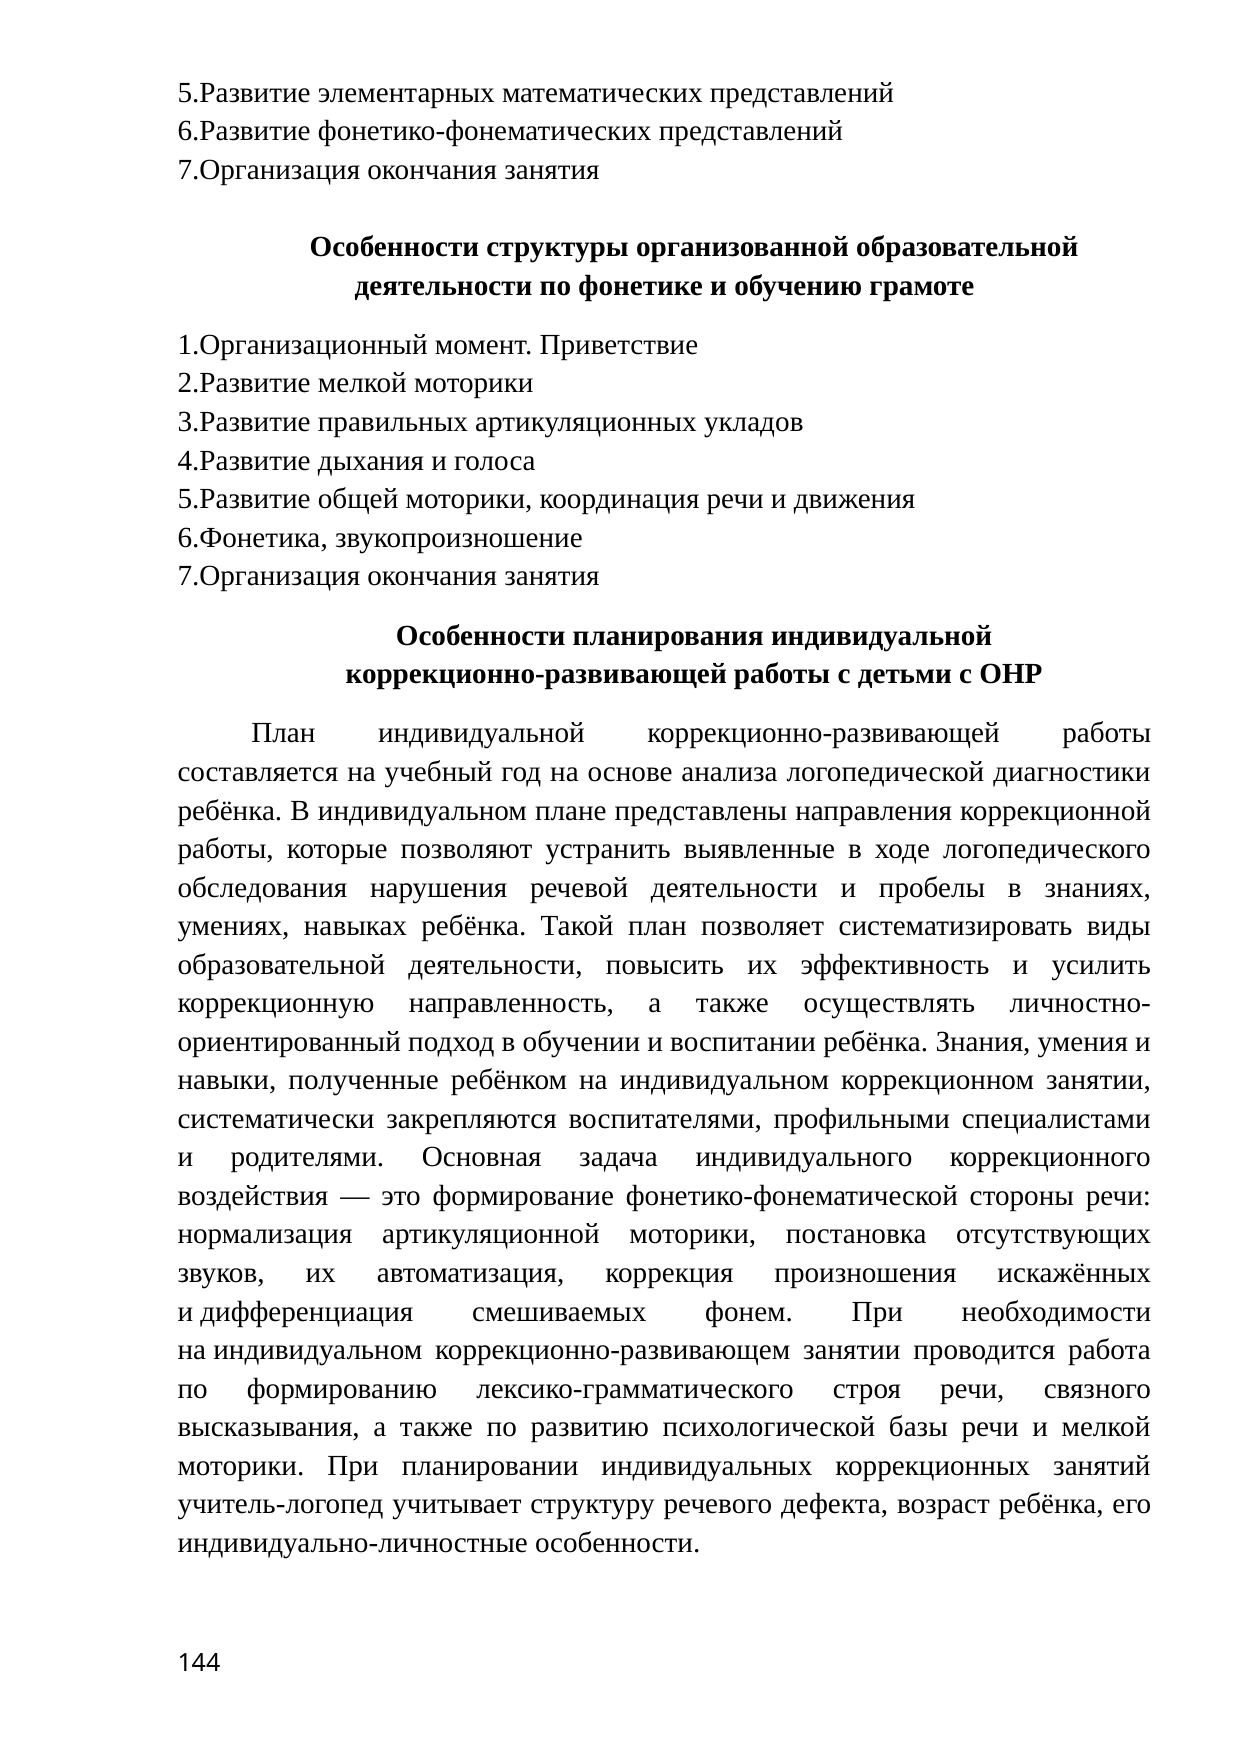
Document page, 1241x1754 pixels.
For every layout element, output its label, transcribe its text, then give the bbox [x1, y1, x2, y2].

list Развитие элементарных математических представлений [177, 75, 1152, 108]
list Организация окончания занятия [177, 558, 1152, 592]
list Фонетика, звукопроизношение [177, 520, 1152, 553]
text План индивидуальной коррекционно-развивающей работы составляется на учебный год на основе анализа логопедической диагностики ребёнка. В индивидуальном плане представлены направления коррекционной работы, которые позволяют устранить выявленные в ходе логопедического обследования нарушения речевой деятельности и пробелы в знаниях, умениях, навыках ребёнка. Такой план позволяет систематизировать виды образовательной деятельности, повысить их эффективность и усилить коррекционную направленность, а также осуществлять личностно-ориентированный подход в обучении и воспитании ребёнка. Знания, умения и навыки, полученные ребёнком на индивидуальном коррекционном занятии, систематически закрепляются воспитателями, профильными специалистами и родителями. Основная задача индивидуального коррекционного воздействия — это формирование фонетико-фонематической стороны речи: нормализация артикуляционной моторики, постановка отсутствующих звуков, их автоматизация, коррекция произношения искажённых и дифференциация смешиваемых фонем. При необходимости на индивидуальном коррекционно-развивающем занятии проводится работа по формированию лексико-грамматического строя речи, связного высказывания, а также по развитию психологической базы речи и мелкой моторики. При планировании индивидуальных коррекционных занятий учитель-логопед учитывает структуру речевого дефекта, возраст ребёнка, его индивидуально-личностные особенности. [177, 716, 1152, 1558]
list Развитие мелкой моторики [177, 366, 1152, 399]
list Развитие правильных артикуляционных укладов [177, 404, 1152, 438]
list Развитие фонетико-фонематических представлений [177, 113, 1152, 147]
text Особенности структуры организованной образовательной деятельности по фонетике и обучению грамоте [177, 229, 1152, 301]
list Организация окончания занятия [177, 152, 1152, 186]
text коррекционно-развивающей работы с детьми с ОНР [177, 656, 1152, 690]
list Развитие дыхания и голоса [177, 443, 1152, 476]
text Особенности планирования индивидуальной [177, 618, 1152, 651]
list Организационный момент. Приветствие [177, 327, 1152, 361]
list Развитие общей моторики, координация речи и движения [177, 481, 1152, 515]
